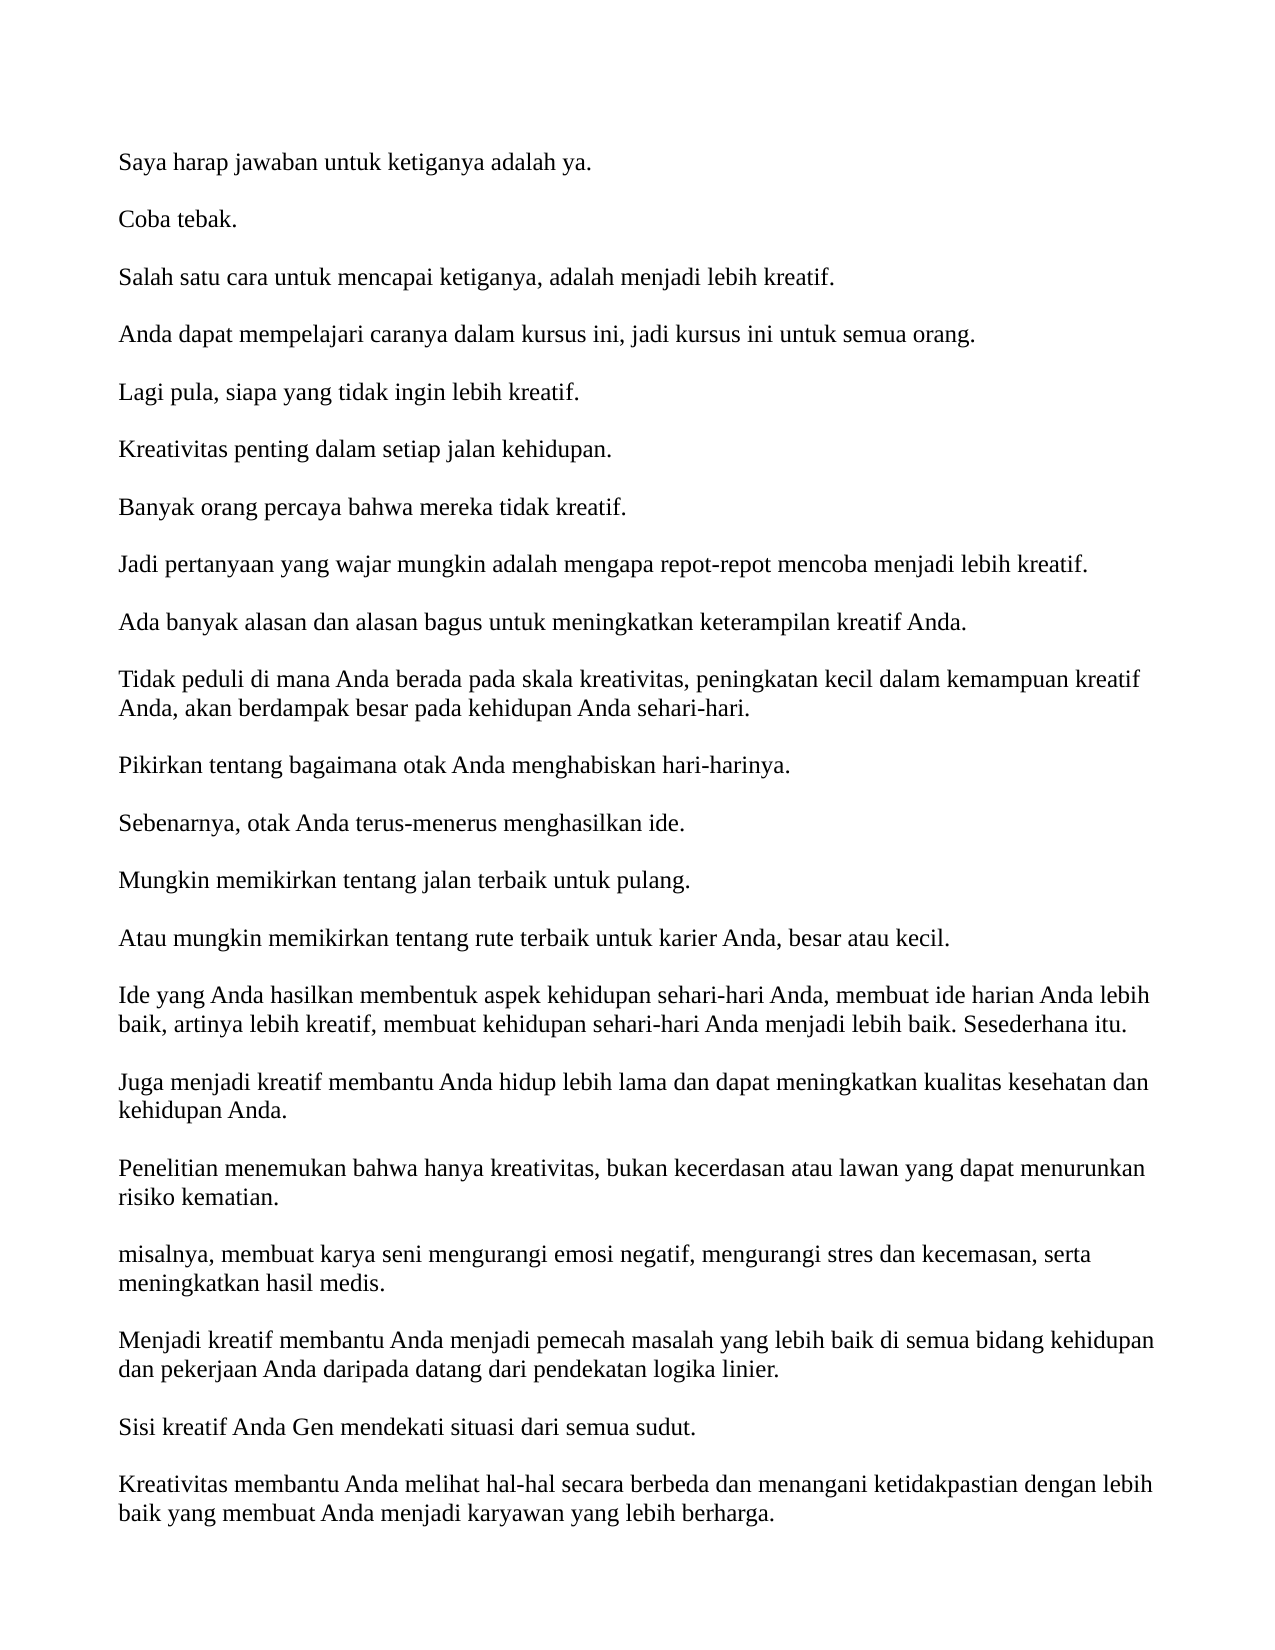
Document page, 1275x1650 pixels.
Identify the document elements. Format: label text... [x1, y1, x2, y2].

text Menjadi kreatif membantu Anda menjadi pemecah masalah yang lebih baik di semua bidang kehidupan dan pekerjaan Anda daripada datang dari pendekatan logika linier. [118, 1326, 1157, 1383]
text Sebenarnya, otak Anda terus-menerus menghasilkan ide. [118, 808, 1157, 837]
text Pikirkan tentang bagaimana otak Anda menghabiskan hari-harinya. [118, 751, 1157, 779]
text Banyak orang percaya bahwa mereka tidak kreatif. [118, 492, 1157, 521]
text Kreativitas membantu Anda melihat hal-hal secara berbeda dan menangani ketidakpastian dengan lebih baik yang membuat Anda menjadi karyawan yang lebih berharga. [118, 1469, 1157, 1527]
text Juga menjadi kreatif membantu Anda hidup lebih lama dan dapat meningkatkan kualitas kesehatan dan kehidupan Anda. [118, 1067, 1157, 1124]
text Salah satu cara untuk mencapai ketiganya, adalah menjadi lebih kreatif. [118, 262, 1157, 291]
text Jadi pertanyaan yang wajar mungkin adalah mengapa repot-repot mencoba menjadi lebih kreatif. [118, 549, 1157, 578]
text Saya harap jawaban untuk ketiganya adalah ya. [118, 147, 1157, 176]
text Kreativitas penting dalam setiap jalan kehidupan. [118, 434, 1157, 463]
text Ada banyak alasan dan alasan bagus untuk meningkatkan keterampilan kreatif Anda. [118, 607, 1157, 636]
text Atau mungkin memikirkan tentang rute terbaik untuk karier Anda, besar atau kecil. [118, 923, 1157, 952]
text Mungkin memikirkan tentang jalan terbaik untuk pulang. [118, 866, 1157, 894]
text Anda dapat mempelajari caranya dalam kursus ini, jadi kursus ini untuk semua orang. [118, 319, 1157, 348]
text Coba tebak. [118, 204, 1157, 233]
text Penelitian menemukan bahwa hanya kreativitas, bukan kecerdasan atau lawan yang dapat menurunkan risiko kematian. [118, 1153, 1157, 1211]
text Lagi pula, siapa yang tidak ingin lebih kreatif. [118, 377, 1157, 406]
text Sisi kreatif Anda Gen mendekati situasi dari semua sudut. [118, 1412, 1157, 1441]
text Ide yang Anda hasilkan membentuk aspek kehidupan sehari-hari Anda, membuat ide harian Anda lebih baik, artinya lebih kreatif, membuat kehidupan sehari-hari Anda menjadi lebih baik. Sesederhana itu. [118, 981, 1157, 1038]
text misalnya, membuat karya seni mengurangi emosi negatif, mengurangi stres dan kecemasan, serta meningkatkan hasil medis. [118, 1239, 1157, 1297]
text Tidak peduli di mana Anda berada pada skala kreativitas, peningkatan kecil dalam kemampuan kreatif Anda, akan berdampak besar pada kehidupan Anda sehari-hari. [118, 664, 1157, 722]
